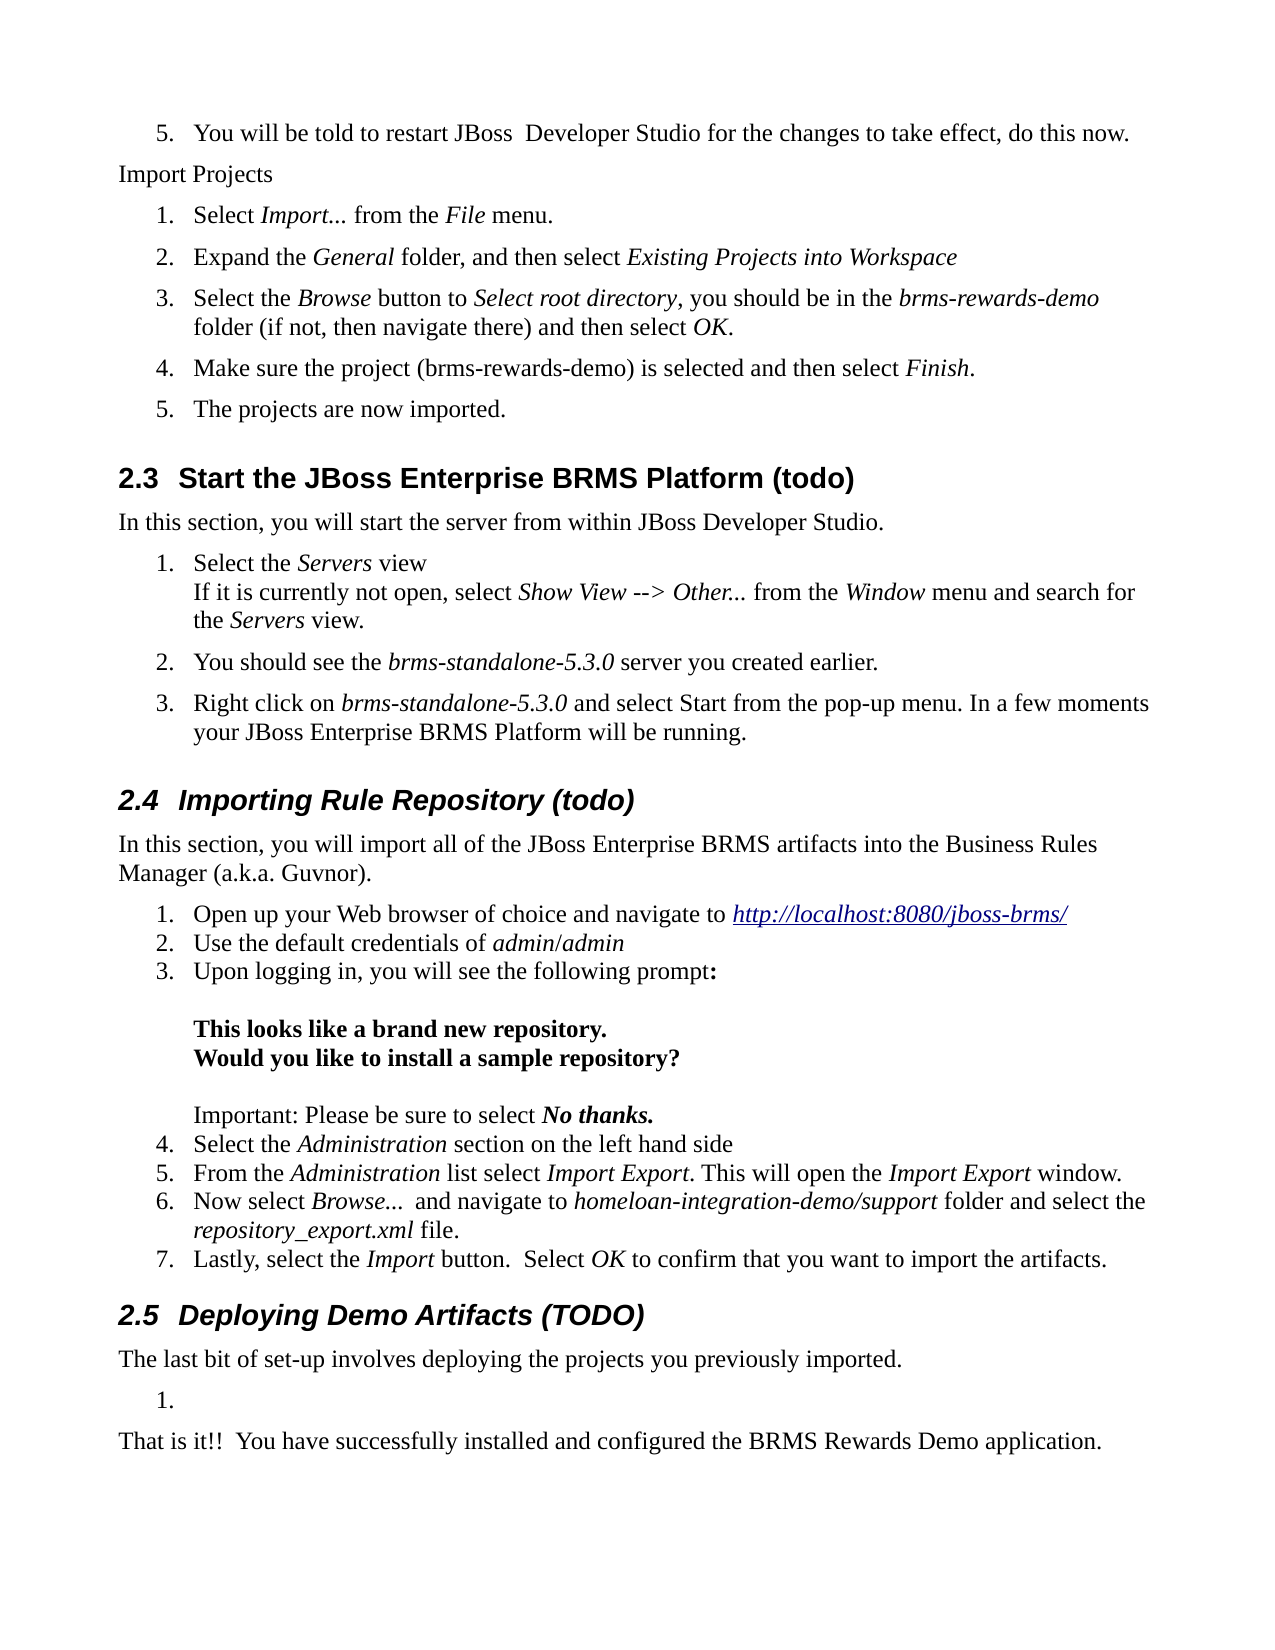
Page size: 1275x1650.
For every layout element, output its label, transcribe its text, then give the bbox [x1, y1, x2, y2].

subtitle Deploying Demo Artifacts (TODO) [118, 1298, 1157, 1331]
list You should see the brms-standalone-5.3.0 server you created earlier. [156, 647, 1157, 675]
list You will be told to restart JBoss Developer Studio for the changes to take effect, do this now. [156, 118, 1157, 147]
list Select the Administration section on the left hand side [156, 1129, 1157, 1158]
list Open up your Web browser of choice and navigate to http://localhost:8080/jboss-brms/ [156, 899, 1157, 928]
text The last bit of set-up involves deploying the projects you previously imported. [118, 1344, 1157, 1372]
subtitle Importing Rule Repository (todo) [118, 783, 1157, 816]
list Now select Browse... and navigate to homeloan-integration-demo/support folder and select the repository_export.xml file. [156, 1186, 1157, 1244]
list Right click on brms-standalone-5.3.0 and select Start from the pop-up menu. In a few moments your JBoss Enterprise BRMS Platform will be running. [156, 688, 1157, 745]
list From the Administration list select Import Export. This will open the Import Export window. [156, 1158, 1157, 1186]
list The projects are now imported. [156, 394, 1157, 423]
list Use the default credentials of admin/admin [156, 928, 1157, 956]
subtitle Start the JBoss Enterprise BRMS Platform (todo) [118, 461, 1157, 494]
text That is it!! You have successfully installed and configured the BRMS Rewards Demo application. [118, 1426, 1157, 1455]
text In this section, you will import all of the JBoss Enterprise BRMS artifacts into the Business Rules Manager (a.k.a. Guvnor). [118, 829, 1157, 886]
list Expand the General folder, and then select Existing Projects into Workspace [156, 242, 1157, 271]
text Import Projects [118, 159, 1157, 188]
list Lastly, select the Import button. Select OK to confirm that you want to import the artifacts. [156, 1244, 1157, 1273]
list Upon logging in, you will see the following prompt: This looks like a brand new repository. [156, 956, 1157, 1043]
list Would you like to install a sample repository? Important: Please be sure to select No thanks. [156, 1043, 1157, 1129]
list Make sure the project (brms-rewards-demo) is selected and then select Finish. [156, 353, 1157, 382]
list Select Import... from the File menu. [156, 201, 1157, 229]
text In this section, you will start the server from within JBoss Developer Studio. [118, 507, 1157, 535]
list Select the Browse button to Select root directory, you should be in the brms-rewards-demo folder (if not, then navigate there) and then select OK. [156, 283, 1157, 341]
list Select the Servers view If it is currently not open, select Show View --> Other... from the Window menu and search for the Servers view. [156, 548, 1157, 634]
